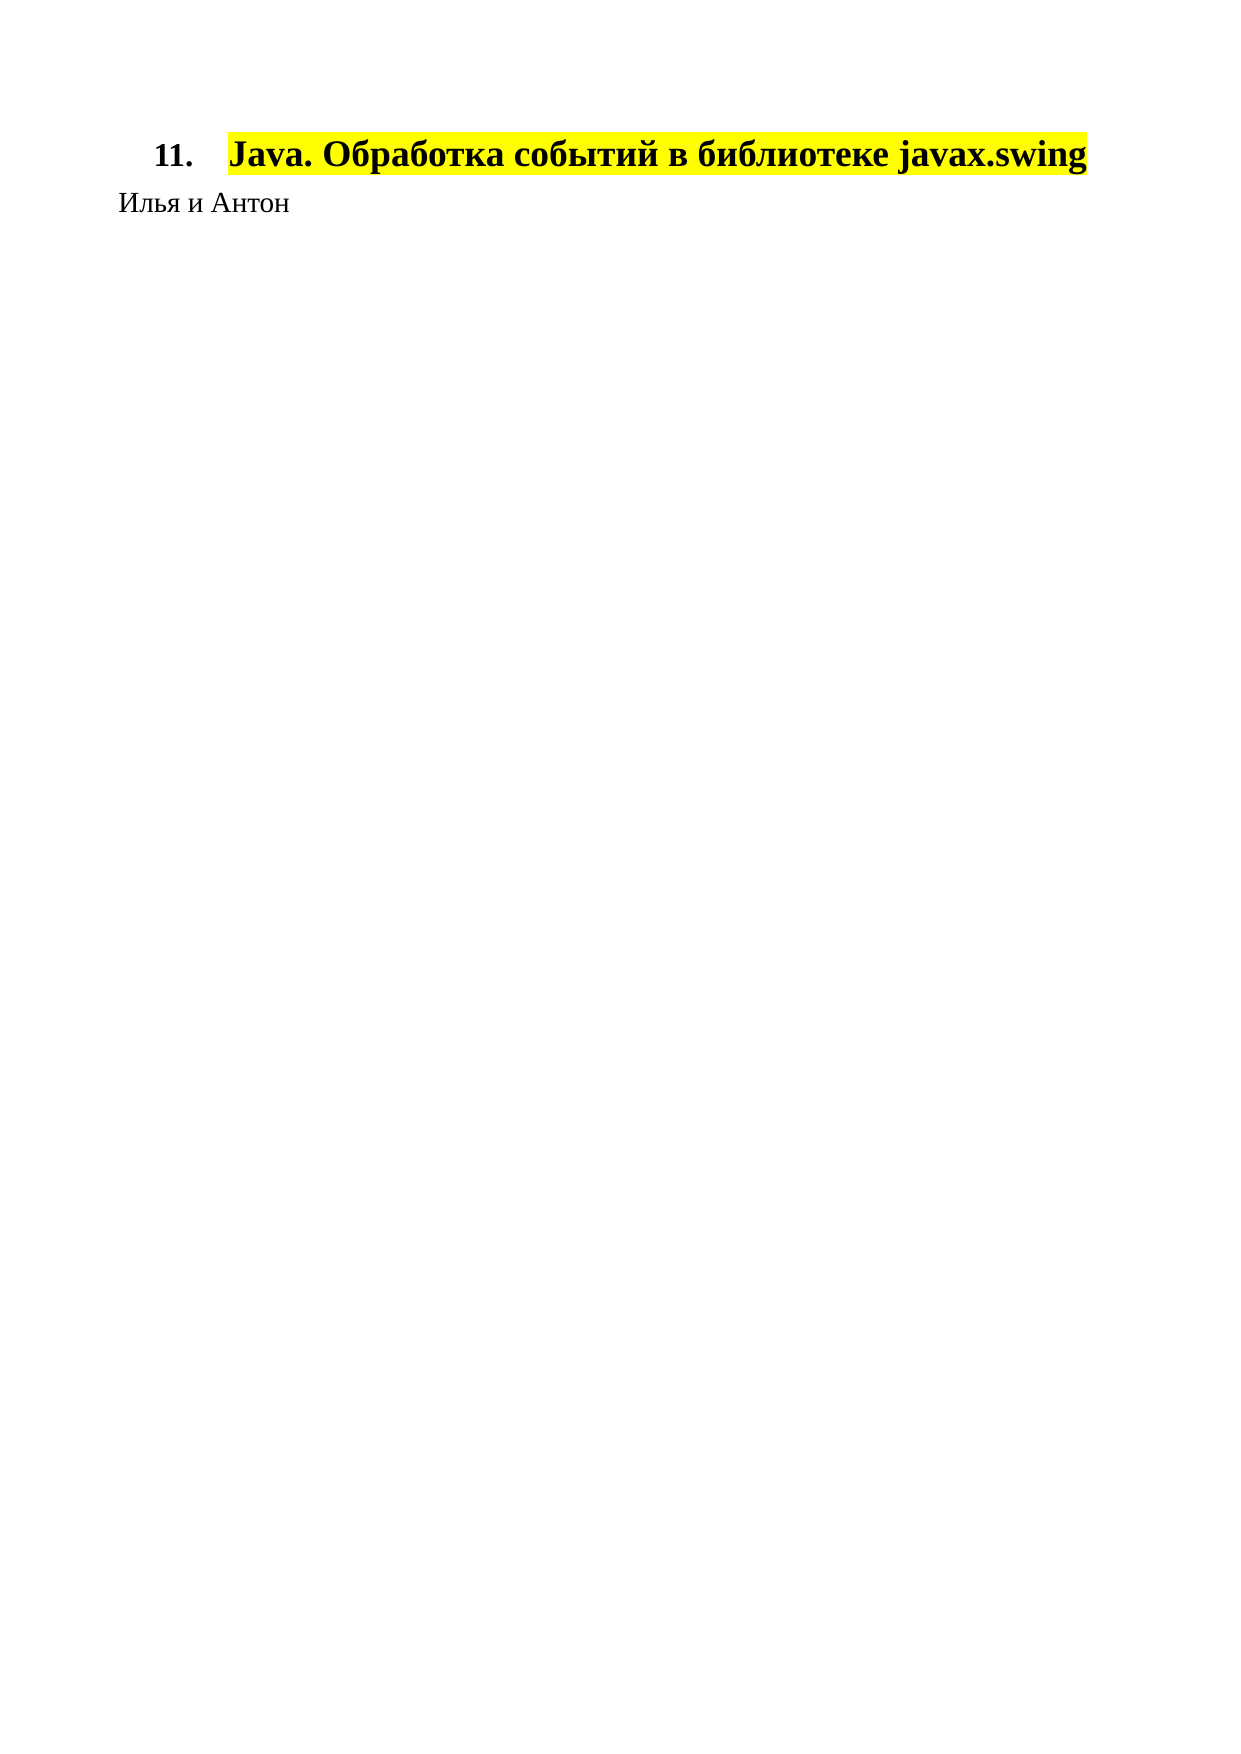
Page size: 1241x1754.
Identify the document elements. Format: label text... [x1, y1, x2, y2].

subtitle Java. Обработка событий в библиотеке javax.swing [118, 143, 1122, 173]
text Илья и Антон [118, 185, 1122, 219]
